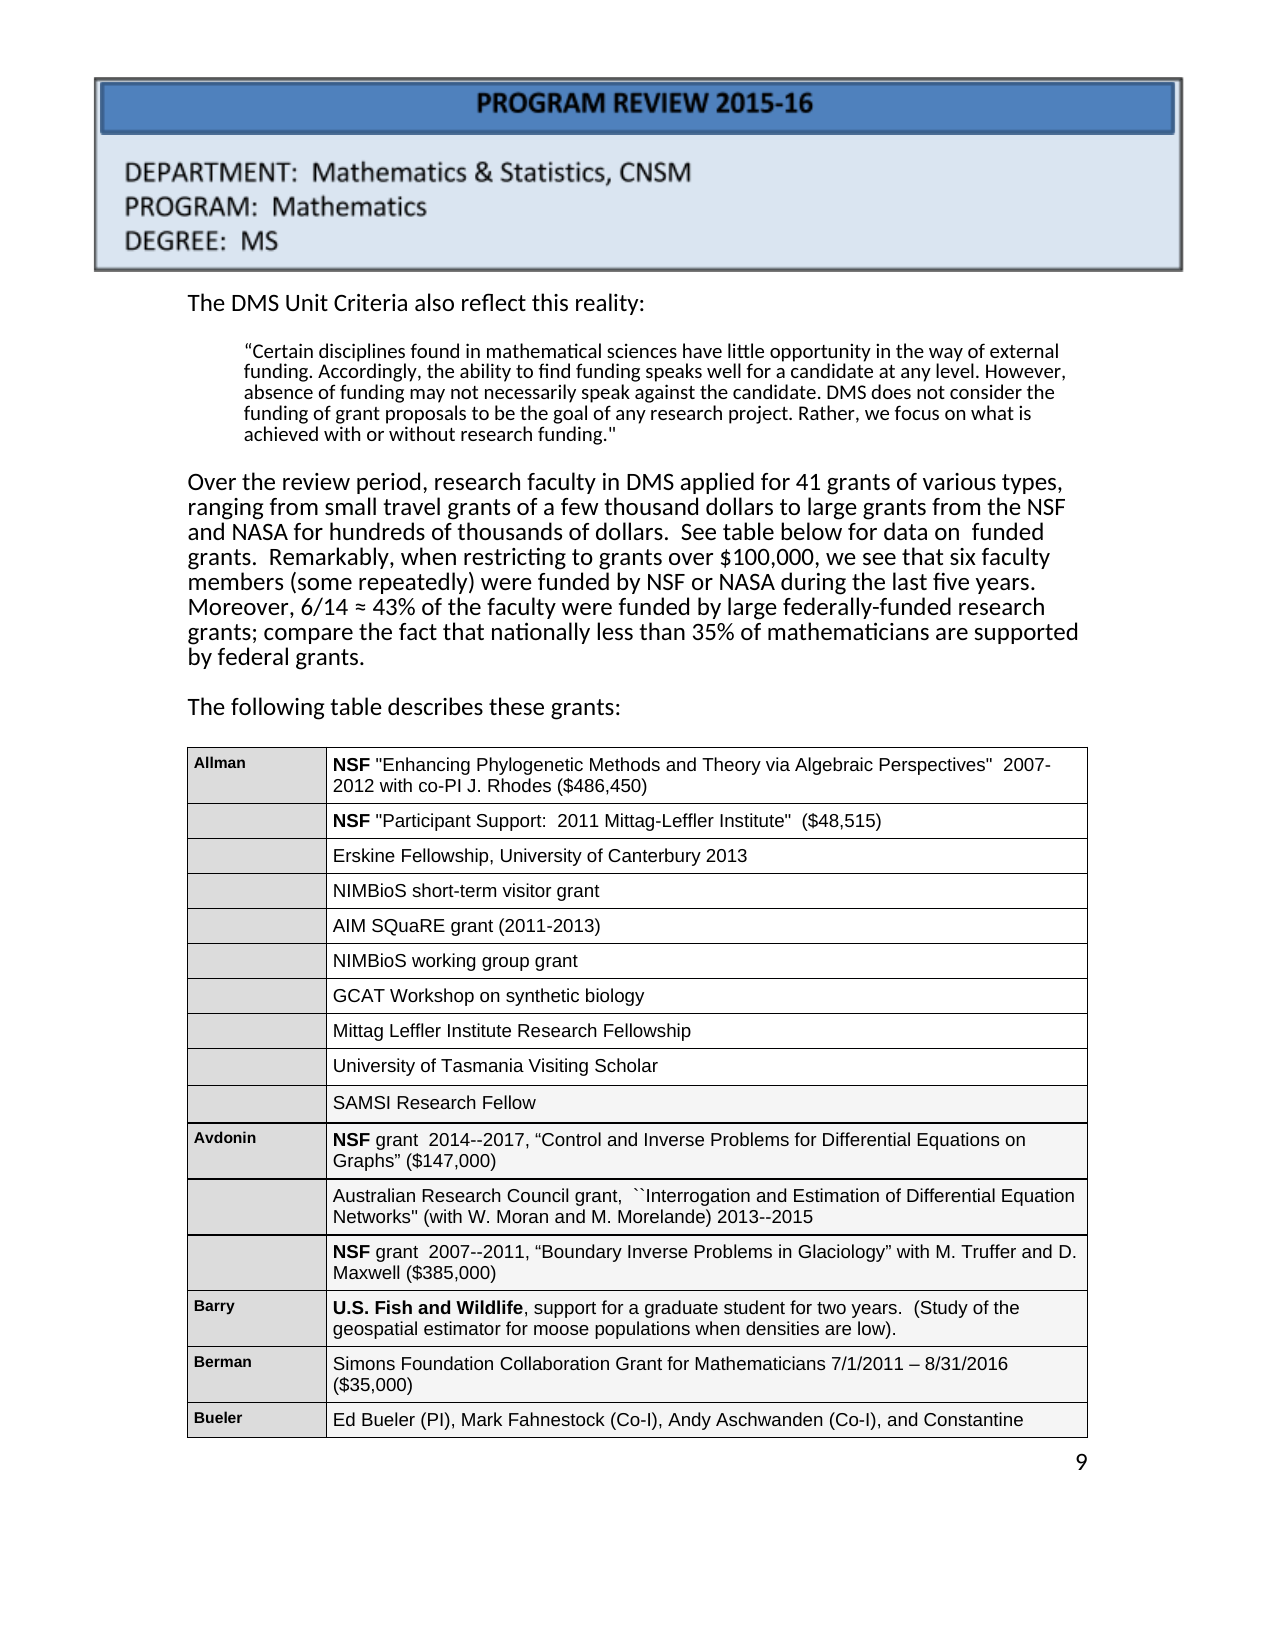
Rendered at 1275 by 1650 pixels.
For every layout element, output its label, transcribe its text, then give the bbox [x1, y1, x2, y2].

table_cell University of Tasmania Visiting Scholar [327, 1049, 1087, 1085]
table_cell [188, 979, 326, 1013]
table_cell [188, 1049, 326, 1085]
table_cell [188, 1086, 326, 1122]
table_cell Australian Research Council grant, ``Interrogation and Estimation of Differential Equation Networks'' (with W. Moran and M. Morelande) 2013--2015 [327, 1180, 1087, 1234]
table_cell Erskine Fellowship, University of Canterbury 2013 [327, 839, 1087, 873]
table_cell SAMSI Research Fellow [327, 1086, 1087, 1122]
table_cell Bueler [188, 1403, 326, 1437]
table_cell AIM SQuaRE grant (2011-2013) [327, 909, 1087, 943]
table_cell NSF grant 2007--2011, “Boundary Inverse Problems in Glaciology” with M. Truffer and D. Maxwell ($385,000) [327, 1236, 1087, 1290]
table_cell Barry [188, 1291, 326, 1346]
table_cell Mittag Leffler Institute Research Fellowship [327, 1014, 1087, 1048]
table_cell GCAT Workshop on synthetic biology [327, 979, 1087, 1013]
table_cell [188, 804, 326, 838]
text The DMS Unit Criteria also reflect this reality: [187, 292, 1087, 317]
table_cell NIMBioS working group grant [327, 944, 1087, 978]
table_cell [188, 944, 326, 978]
table_cell U.S. Fish and Wildlife, support for a graduate student for two years. (Study of the geospatial estimator for moose populations when densities are low). [327, 1291, 1087, 1346]
table_header NSF "Enhancing Phylogenetic Methods and Theory via Algebraic Perspectives" 2007-2012 with co-PI J. Rhodes ($486,450) [327, 748, 1087, 803]
table_cell [188, 1180, 326, 1234]
table_cell Avdonin [188, 1124, 326, 1178]
table_cell Ed Bueler (PI), Mark Fahnestock (Co-I), Andy Aschwanden (Co-I), and Constantine [327, 1403, 1087, 1437]
table_cell NIMBioS short-term visitor grant [327, 874, 1087, 908]
table_cell [188, 1236, 326, 1290]
text Over the review period, research faculty in DMS applied for 41 grants of various types, ranging from small travel grants of a few thousand dollars to large grants from the NSF and NASA for hundreds of thousands of dollars. See table below for data on funded grants. Remarkably, when restricting to grants over $100,000, we see that six faculty members (some repeatedly) were funded by NSF or NASA during the last five years. Moreover, 6/14 ≈ 43% of the faculty were funded by large federally-funded research grants; compare the fact that nationally less than 35% of mathematicians are supported by federal grants. [187, 472, 1087, 672]
table_cell NSF grant 2014--2017, “Control and Inverse Problems for Differential Equations on Graphs” ($147,000) [327, 1124, 1087, 1178]
table_cell [188, 1014, 326, 1048]
table_cell [188, 909, 326, 943]
table_cell Berman [188, 1347, 326, 1402]
text The following table describes these grants: [187, 697, 1087, 722]
table_cell Simons Foundation Collaboration Grant for Mathematicians 7/1/2011 – 8/31/2016 ($35,000) [327, 1347, 1087, 1402]
picture [93, 77, 1184, 272]
text “Certain disciplines found in mathematical sciences have little opportunity in the way of external funding. Accordingly, the ability to find funding speaks well for a candidate at any level. However, absence of funding may not necessarily speak against the candidate. DMS does not consider the funding of grant proposals to be the goal of any research project. Rather, we focus on what is achieved with or without research funding." [244, 342, 1087, 447]
table_header Allman [188, 748, 326, 803]
table_cell NSF "Participant Support: 2011 Mittag-Leffler Institute" ($48,515) [327, 804, 1087, 838]
table_cell [188, 874, 326, 908]
table_cell [188, 839, 326, 873]
